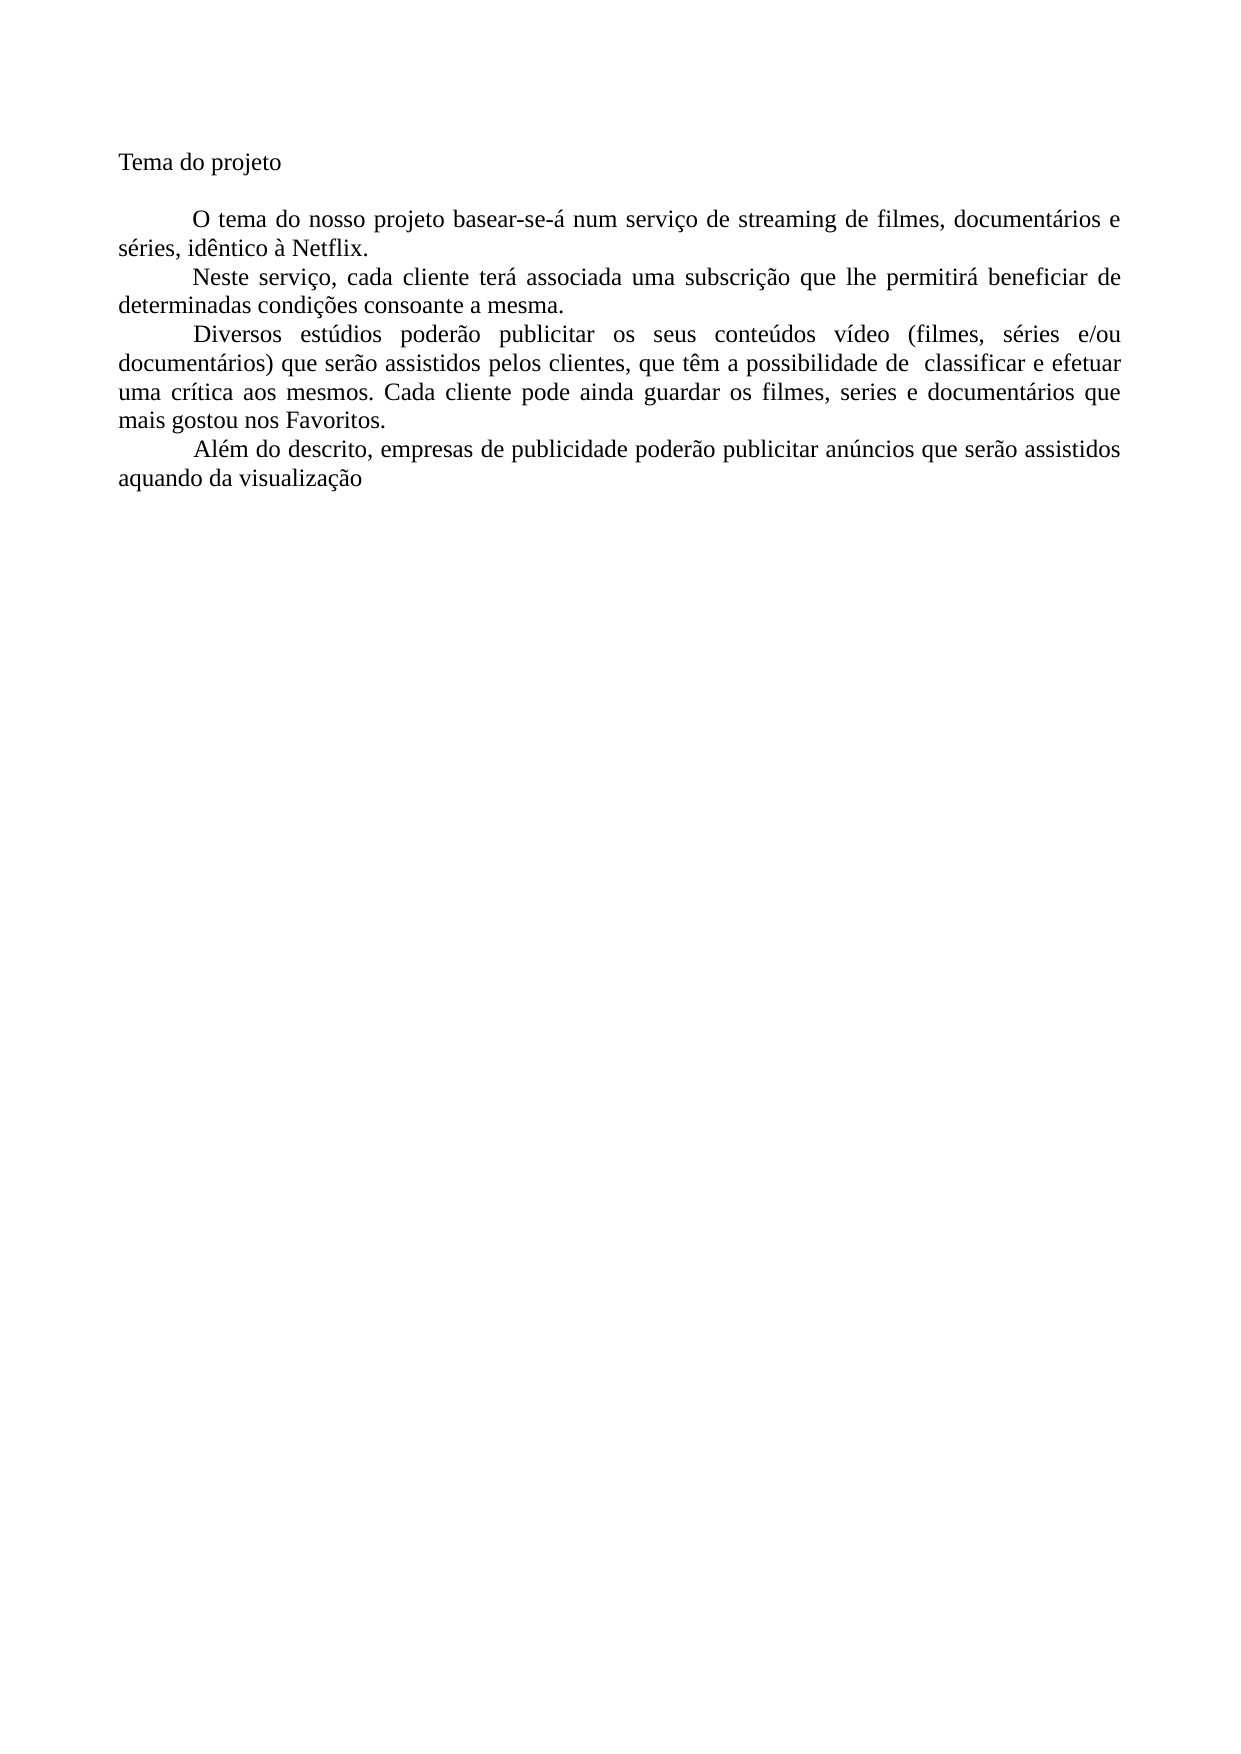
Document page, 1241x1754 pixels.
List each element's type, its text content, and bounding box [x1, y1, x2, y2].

text Além do descrito, empresas de publicidade poderão publicitar anúncios que serão assistidos aquando da visualização [118, 434, 1122, 492]
text Neste serviço, cada cliente terá associada uma subscrição que lhe permitirá beneficiar de determinadas condições consoante a mesma. [118, 262, 1122, 319]
text Diversos estúdios poderão publicitar os seus conteúdos vídeo (filmes, séries e/ou documentários) que serão assistidos pelos clientes, que têm a possibilidade de classificar e efetuar uma crítica aos mesmos. Cada cliente pode ainda guardar os filmes, series e documentários que mais gostou nos Favoritos. [118, 319, 1122, 434]
text Tema do projeto [118, 147, 1122, 176]
text O tema do nosso projeto basear-se-á num serviço de streaming de filmes, documentários e séries, idêntico à Netflix. [118, 204, 1122, 262]
